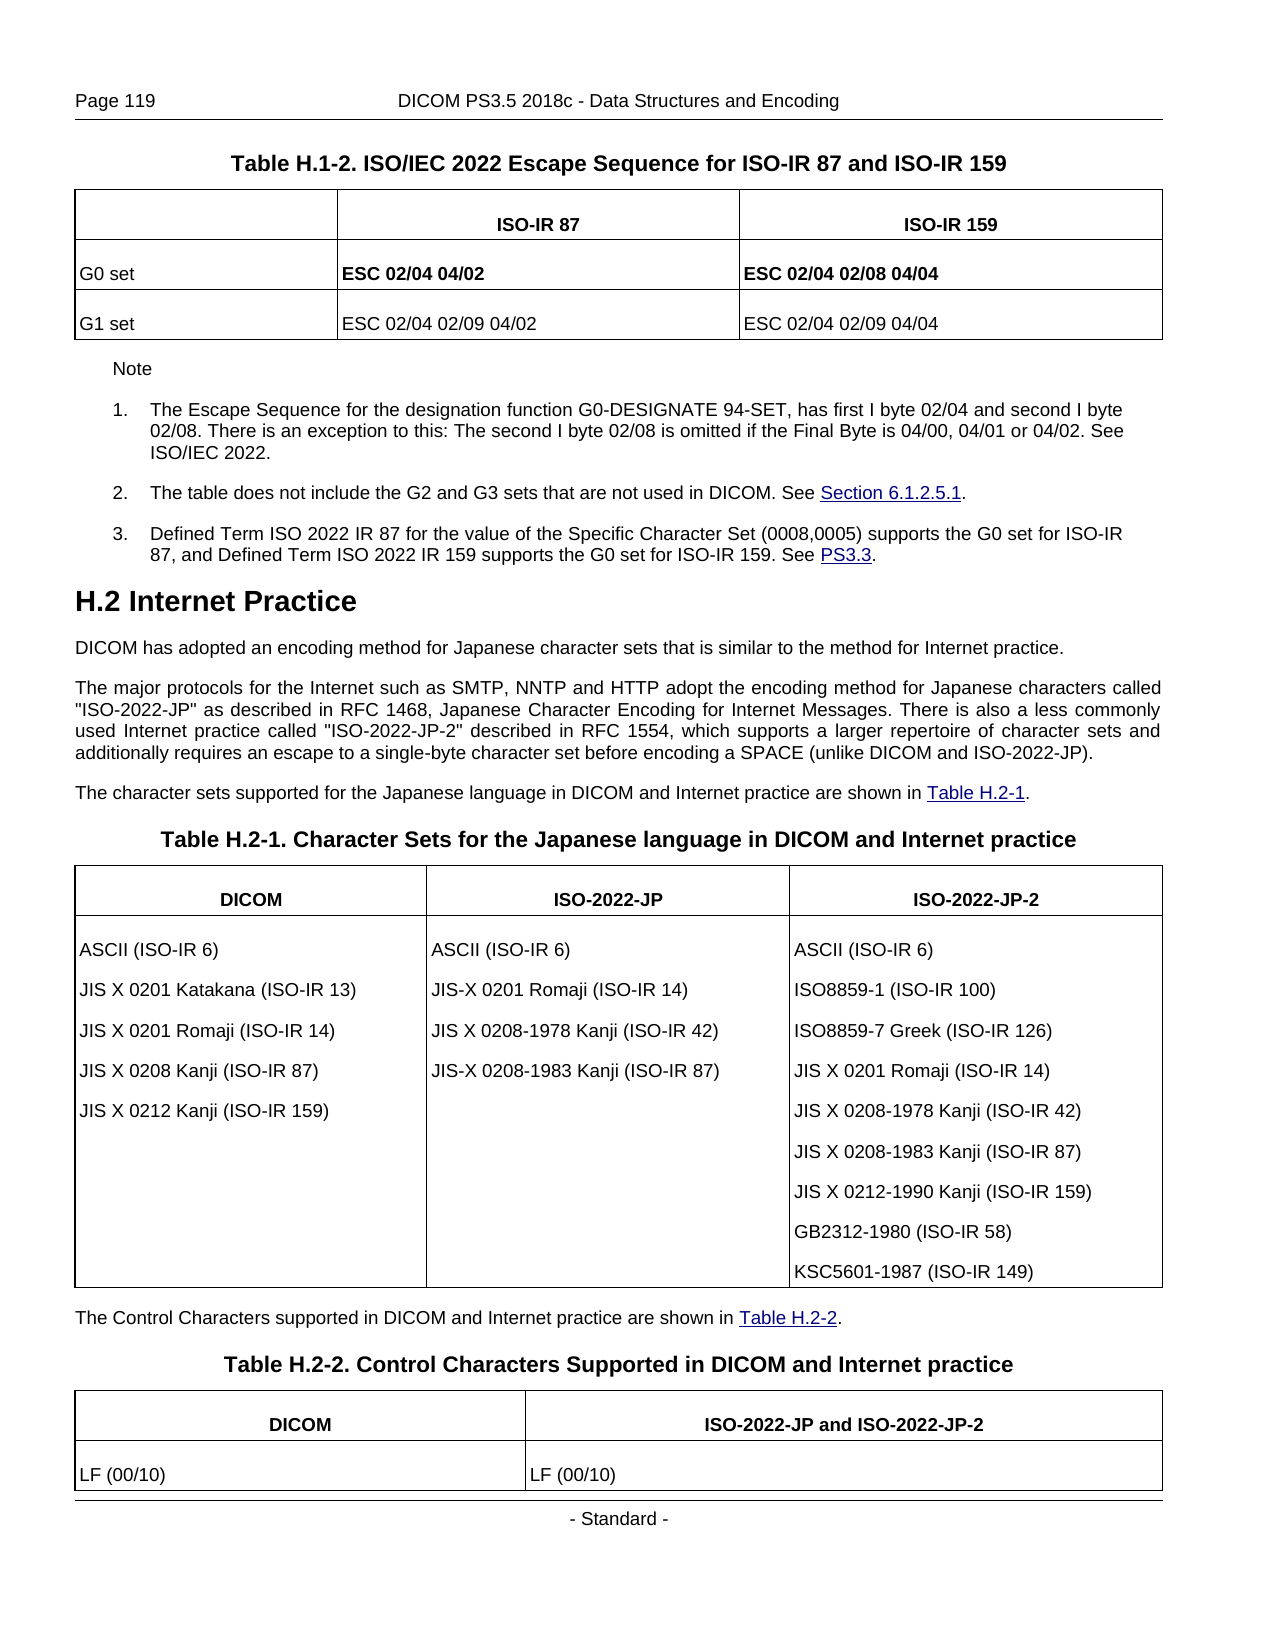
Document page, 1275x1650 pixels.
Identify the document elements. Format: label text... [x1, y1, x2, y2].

table_cell ASCII (ISO-IR 6) JIS X 0201 Katakana (ISO-IR 13) JIS X 0201 Romaji (ISO-IR 14) JIS X 0208 Kanji (ISO-IR 87) JIS X 0212 Kanji (ISO-IR 159) [76, 916, 426, 1287]
table_header ISO-2022-JP and ISO-2022-JP-2 [526, 1391, 1162, 1440]
list Defined Term ISO 2022 IR 87 for the value of the Specific Character Set (0008,0005) supports the G0 set for ISO-IR 87, and Defined Term ISO 2022 IR 159 supports the G0 set for ISO-IR 159. See PS3.3. [112, 522, 1125, 565]
table_cell G0 set [76, 240, 337, 289]
text The character sets supported for the Japanese language in DICOM and Internet practice are shown in Table H.2-1. [75, 782, 1162, 803]
table_header ISO-2022-JP [427, 866, 789, 915]
table_cell ESC 02/04 04/02 [338, 240, 739, 289]
table_cell LF (00/10) [526, 1441, 1162, 1490]
text Note [112, 358, 1125, 380]
table_cell ESC 02/04 02/08 04/04 [740, 240, 1162, 289]
table_cell LF (00/10) [76, 1441, 525, 1490]
table_cell ESC 02/04 02/09 04/04 [740, 290, 1162, 338]
table_cell ASCII (ISO-IR 6) ISO8859-1 (ISO-IR 100) ISO8859-7 Greek (ISO-IR 126) JIS X 0201 Romaji (ISO-IR 14) JIS X 0208-1978 Kanji (ISO-IR 42) JIS X 0208-1983 Kanji (ISO-IR 87) JIS X 0212-1990 Kanji (ISO-IR 159) GB2312-1980 (ISO-IR 58) KSC5601-1987 (ISO-IR 149) [790, 916, 1162, 1287]
text The Control Characters supported in DICOM and Internet practice are shown in Table H.2-2. [75, 1307, 1162, 1328]
text Table H.2-1. Character Sets for the Japanese language in DICOM and Internet practice [75, 826, 1162, 852]
text Table H.2-2. Control Characters Supported in DICOM and Internet practice [75, 1351, 1162, 1377]
text H.2 Internet Practice [75, 584, 1162, 618]
table_cell ASCII (ISO-IR 6) JIS-X 0201 Romaji (ISO-IR 14) JIS X 0208-1978 Kanji (ISO-IR 42) JIS-X 0208-1983 Kanji (ISO-IR 87) [427, 916, 789, 1287]
text DICOM has adopted an encoding method for Japanese character sets that is similar to the method for Internet practice. [75, 636, 1162, 658]
text The major protocols for the Internet such as SMTP, NNTP and HTTP adopt the encoding method for Japanese characters called "ISO-2022-JP" as described in RFC 1468, Japanese Character Encoding for Internet Messages. There is also a less commonly used Internet practice called "ISO-2022-JP-2" described in RFC 1554, which supports a larger repertoire of character sets and additionally requires an escape to a single-byte character set before encoding a SPACE (unlike DICOM and ISO-2022-JP). [75, 677, 1162, 763]
table_cell ESC 02/04 02/09 04/02 [338, 290, 739, 338]
table_header DICOM [76, 1391, 525, 1440]
table_header [76, 190, 337, 239]
text Table H.1-2. ISO/IEC 2022 Escape Sequence for ISO-IR 87 and ISO-IR 159 [75, 150, 1162, 176]
table_header ISO-IR 87 [338, 190, 739, 239]
table_header ISO-2022-JP-2 [790, 866, 1162, 915]
table_header DICOM [76, 866, 426, 915]
table_header ISO-IR 159 [740, 190, 1162, 239]
list The Escape Sequence for the designation function G0-DESIGNATE 94-SET, has first I byte 02/04 and second I byte 02/08. There is an exception to this: The second I byte 02/08 is omitted if the Final Byte is 04/00, 04/01 or 04/02. See ISO/IEC 2022. [112, 398, 1125, 463]
list The table does not include the G2 and G3 sets that are not used in DICOM. See Section 6.1.2.5.1. [112, 482, 1125, 503]
table_cell G1 set [76, 290, 337, 338]
